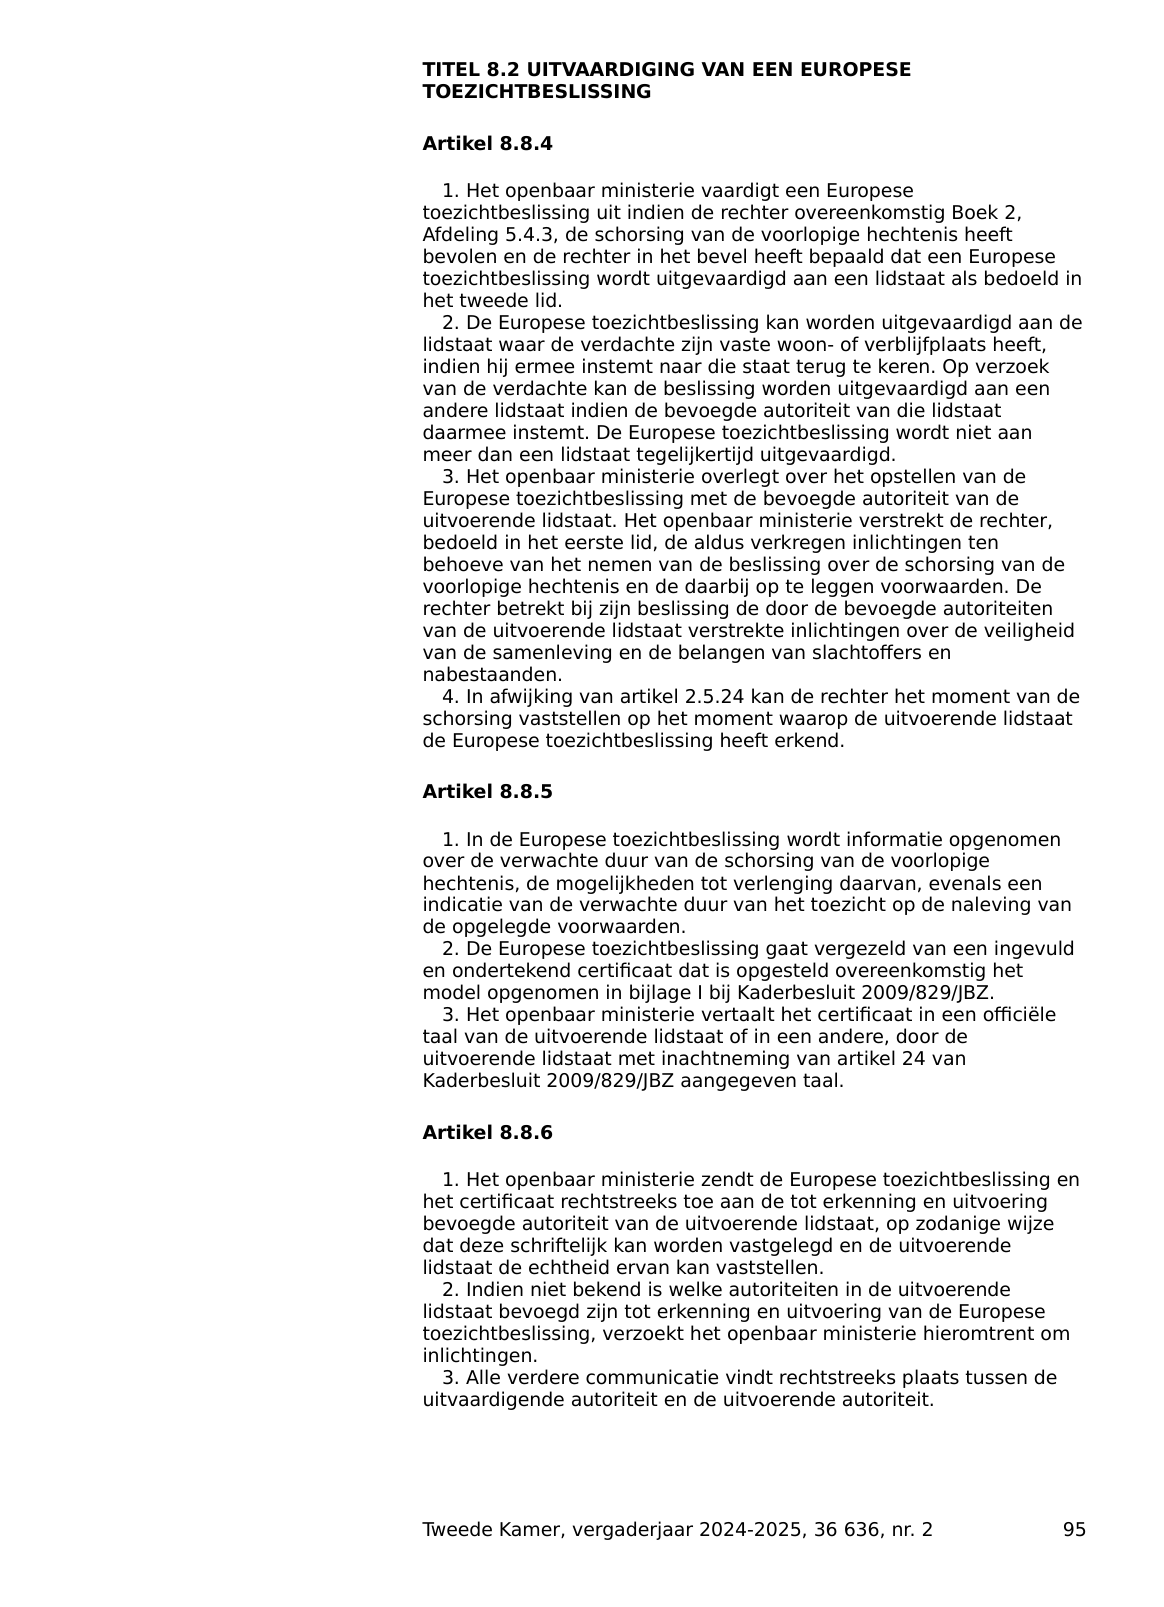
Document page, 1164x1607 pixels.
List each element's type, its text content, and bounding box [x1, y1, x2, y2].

text 2. De Europese toezichtbeslissing kan worden uitgevaardigd aan de lidstaat waar de verdachte zijn vaste woon- of verblijfplaats heeft, indien hij ermee instemt naar die staat terug te keren. Op verzoek van de verdachte kan de beslissing worden uitgevaardigd aan een andere lidstaat indien de bevoegde autoriteit van die lidstaat daarmee instemt. De Europese toezichtbeslissing wordt niet aan meer dan een lidstaat tegelijkertijd uitgevaardigd. [422, 312, 1087, 466]
text 4. In afwijking van artikel 2.5.24 kan de rechter het moment van de schorsing vaststellen op het moment waarop de uitvoerende lidstaat de Europese toezichtbeslissing heeft erkend. [422, 686, 1087, 751]
text 2. De Europese toezichtbeslissing gaat vergezeld van een ingevuld en ondertekend certificaat dat is opgesteld overeenkomstig het model opgenomen in bijlage I bij Kaderbesluit 2009/829/JBZ. [422, 938, 1087, 1004]
text 1. Het openbaar ministerie zendt de Europese toezichtbeslissing en het certificaat rechtstreeks toe aan de tot erkenning en uitvoering bevoegde autoriteit van de uitvoerende lidstaat, op zodanige wijze dat deze schriftelijk kan worden vastgelegd en de uitvoerende lidstaat de echtheid ervan kan vaststellen. [422, 1169, 1087, 1279]
subtitle Artikel 8.8.4 [422, 133, 1087, 155]
text 3. Alle verdere communicatie vindt rechtstreeks plaats tussen de uitvaardigende autoriteit en de uitvoerende autoriteit. [422, 1367, 1087, 1411]
text 1. Het openbaar ministerie vaardigt een Europese toezichtbeslissing uit indien de rechter overeenkomstig Boek 2, Afdeling 5.4.3, de schorsing van de voorlopige hechtenis heeft bevolen en de rechter in het bevel heeft bepaald dat een Europese toezichtbeslissing wordt uitgevaardigd aan een lidstaat als bedoeld in het tweede lid. [422, 180, 1087, 312]
text 2. Indien niet bekend is welke autoriteiten in de uitvoerende lidstaat bevoegd zijn tot erkenning en uitvoering van de Europese toezichtbeslissing, verzoekt het openbaar ministerie hieromtrent om inlichtingen. [422, 1279, 1087, 1367]
subtitle Artikel 8.8.6 [422, 1122, 1087, 1144]
subtitle Artikel 8.8.5 [422, 781, 1087, 803]
subtitle TITEL 8.2 UITVAARDIGING VAN EEN EUROPESE TOEZICHTBESLISSING [422, 59, 1087, 103]
text 3. Het openbaar ministerie overlegt over het opstellen van de Europese toezichtbeslissing met de bevoegde autoriteit van de uitvoerende lidstaat. Het openbaar ministerie verstrekt de rechter, bedoeld in het eerste lid, de aldus verkregen inlichtingen ten behoeve van het nemen van de beslissing over de schorsing van de voorlopige hechtenis en de daarbij op te leggen voorwaarden. De rechter betrekt bij zijn beslissing de door de bevoegde autoriteiten van de uitvoerende lidstaat verstrekte inlichtingen over de veiligheid van de samenleving en de belangen van slachtoffers en nabestaanden. [422, 466, 1087, 686]
text 1. In de Europese toezichtbeslissing wordt informatie opgenomen over de verwachte duur van de schorsing van de voorlopige hechtenis, de mogelijkheden tot verlenging daarvan, evenals een indicatie van de verwachte duur van het toezicht op de naleving van de opgelegde voorwaarden. [422, 828, 1087, 938]
text 3. Het openbaar ministerie vertaalt het certificaat in een officiële taal van de uitvoerende lidstaat of in een andere, door de uitvoerende lidstaat met inachtneming van artikel 24 van Kaderbesluit 2009/829/JBZ aangegeven taal. [422, 1004, 1087, 1092]
